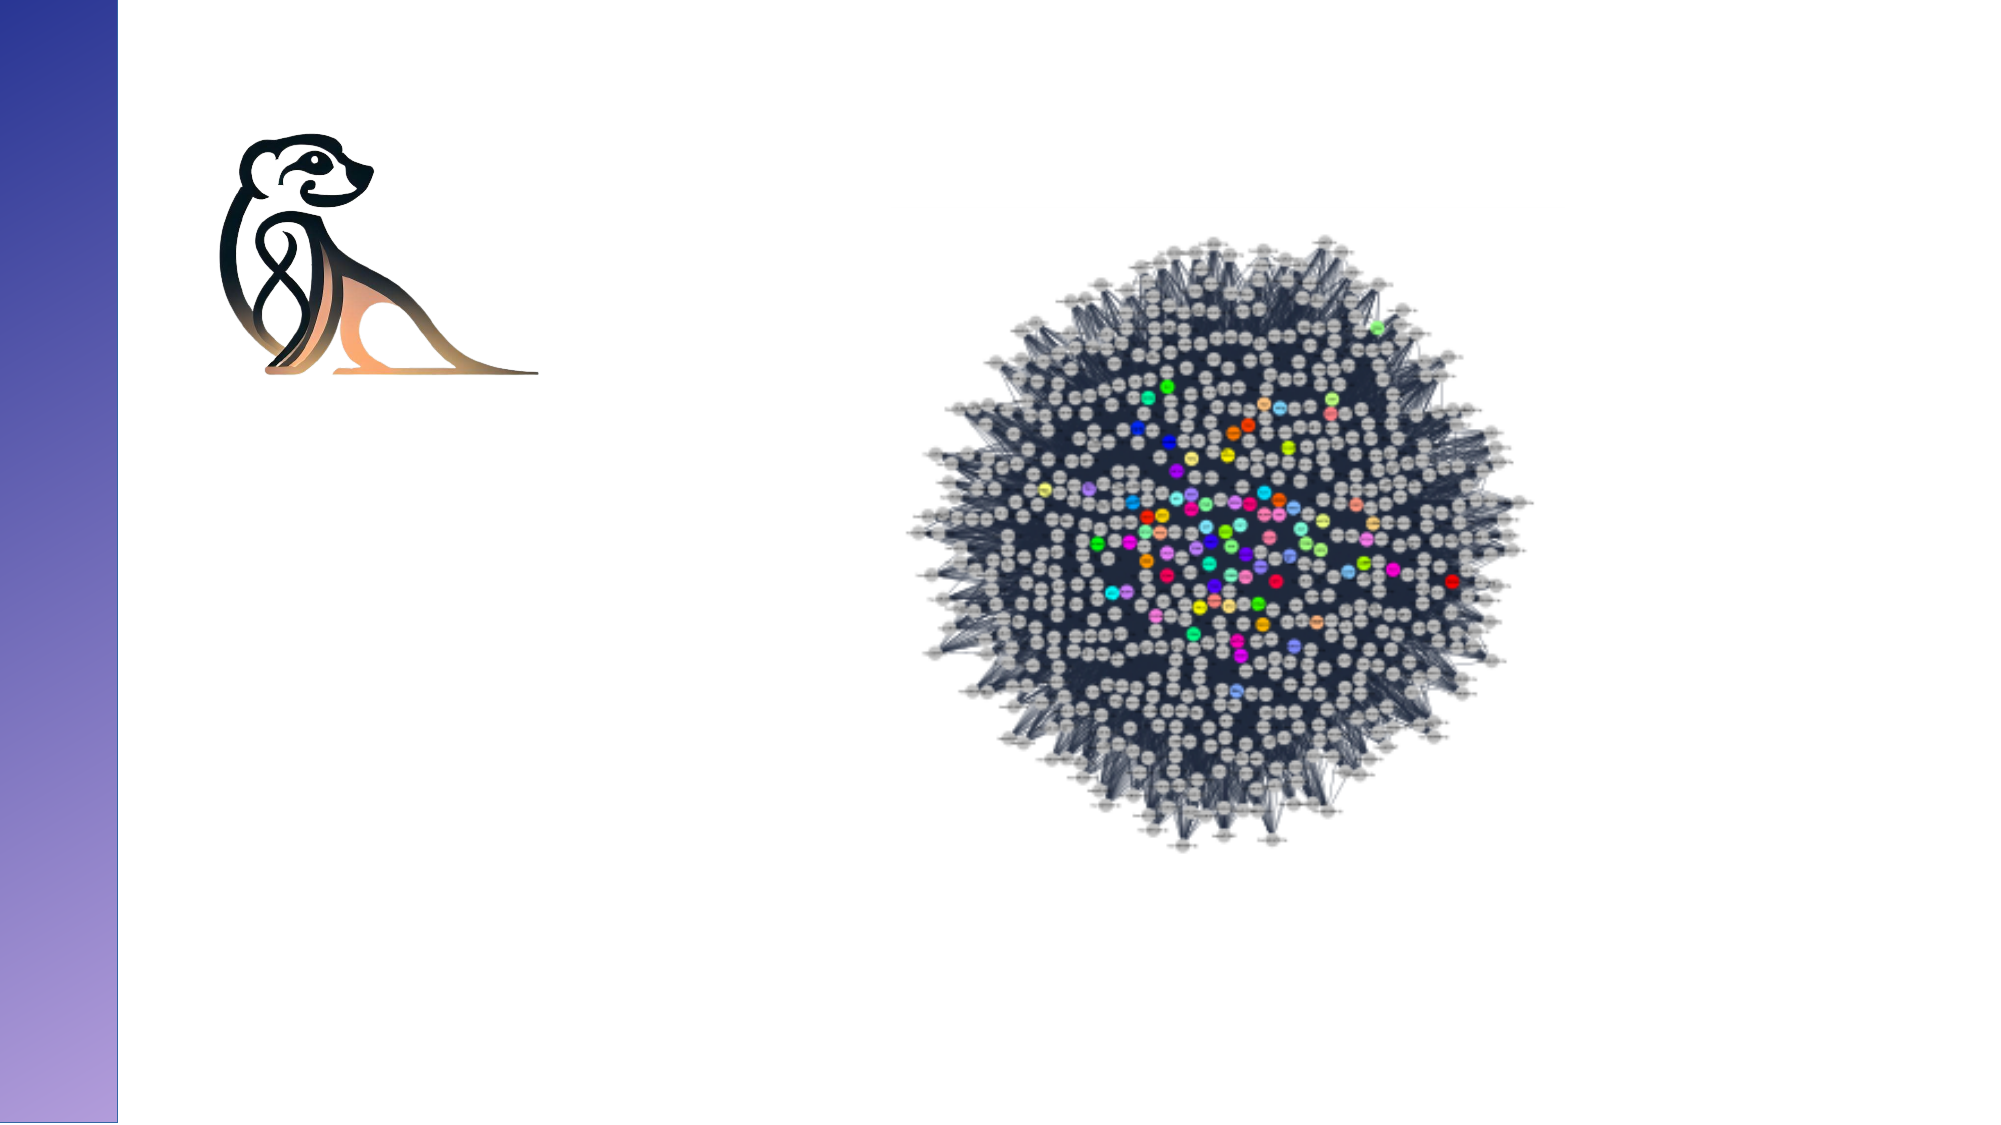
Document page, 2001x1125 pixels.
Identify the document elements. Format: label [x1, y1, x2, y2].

text_box [0, 0, 118, 1123]
picture [117, 0, 621, 501]
picture [891, 206, 1565, 905]
